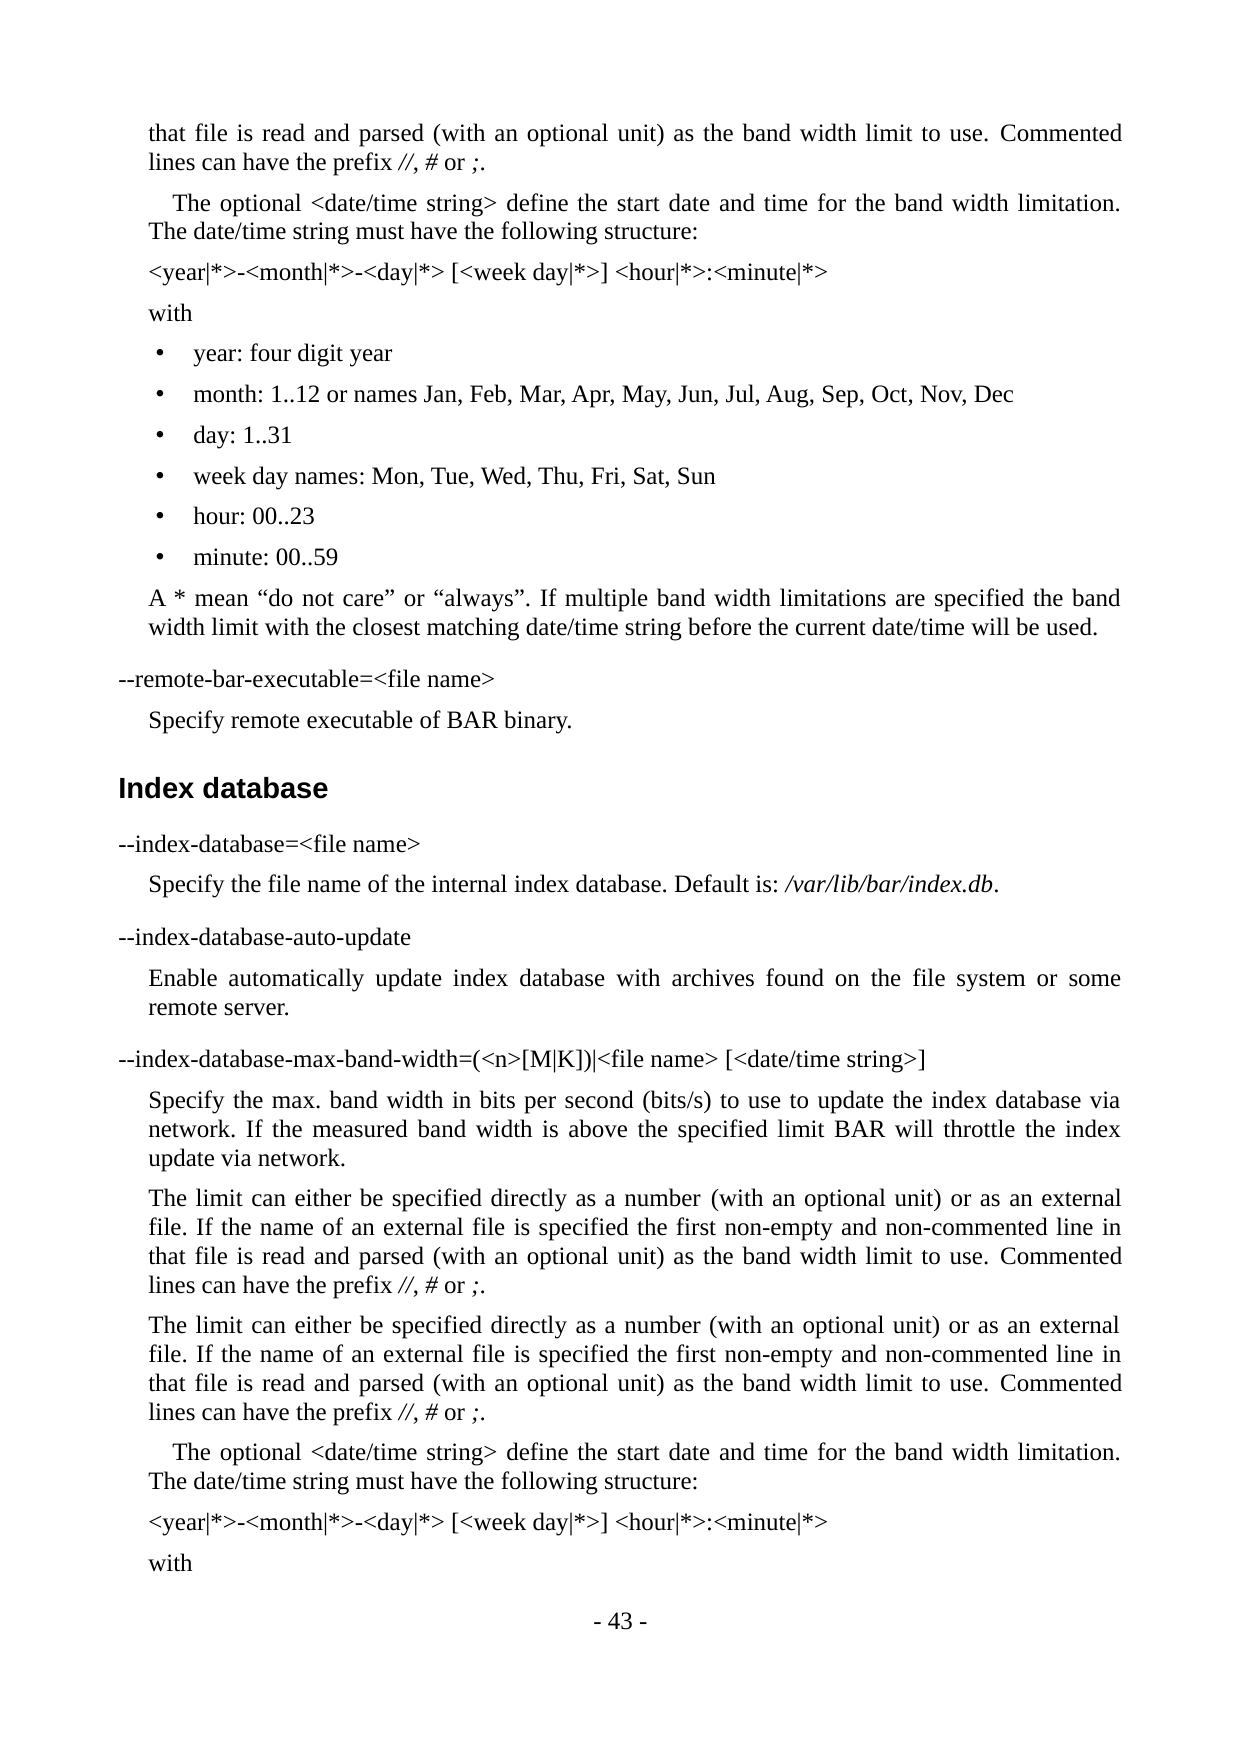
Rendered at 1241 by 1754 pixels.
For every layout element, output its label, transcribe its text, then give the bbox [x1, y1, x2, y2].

title --index-database-max-band-width=(<n>[M|K])|<file name> [<date/time string>] [118, 1044, 1122, 1073]
text with [148, 1548, 1122, 1576]
text <year|*>-<month|*>-<day|*> [<week day|*>] <hour|*>:<minute|*> [148, 1507, 1122, 1536]
text Enable automatically update index database with archives found on the file system or some remote server. [148, 963, 1122, 1021]
text The optional <date/time string> define the start date and time for the band width limitation. The date/time string must have the following structure: [148, 188, 1122, 245]
subtitle Index database [118, 771, 1122, 804]
text The limit can either be specified directly as a number (with an optional unit) or as an external file. If the name of an external file is specified the first non-empty and non-commented line in that file is read and parsed (with an optional unit) as the band width limit to use. Commented lines can have the prefix //, # or ;. [148, 1183, 1122, 1298]
title --index-database=<file name> [118, 829, 1122, 858]
list month: 1..12 or names Jan, Feb, Mar, Apr, May, Jun, Jul, Aug, Sep, Oct, Nov, Dec [156, 379, 1122, 408]
text The optional <date/time string> define the start date and time for the band width limitation. The date/time string must have the following structure: [148, 1437, 1122, 1495]
list year: four digit year [156, 338, 1122, 367]
text with [148, 298, 1122, 327]
text Specify the max. band width in bits per second (bits/s) to use to update the index database via network. If the measured band width is above the specified limit BAR will throttle the index update via network. [148, 1085, 1122, 1171]
list day: 1..31 [156, 420, 1122, 449]
title --index-database-auto-update [118, 922, 1122, 951]
text Specify the file name of the internal index database. Default is: /var/lib/bar/index.db. [148, 869, 1122, 898]
text A * mean “do not care” or “always”. If multiple band width limitations are specified the band width limit with the closest matching date/time string before the current date/time will be used. [148, 583, 1122, 640]
list minute: 00..59 [156, 542, 1122, 571]
title --remote-bar-executable=<file name> [118, 664, 1122, 693]
list hour: 00..23 [156, 501, 1122, 530]
text Specify remote executable of BAR binary. [148, 705, 1122, 734]
list week day names: Mon, Tue, Wed, Thu, Fri, Sat, Sun [156, 461, 1122, 489]
text The limit can either be specified directly as a number (with an optional unit) or as an external file. If the name of an external file is specified the first non-empty and non-commented line in that file is read and parsed (with an optional unit) as the band width limit to use. Commented lines can have the prefix //, # or ;. [148, 1310, 1122, 1425]
text <year|*>-<month|*>-<day|*> [<week day|*>] <hour|*>:<minute|*> [148, 257, 1122, 286]
text that file is read and parsed (with an optional unit) as the band width limit to use. Commented lines can have the prefix //, # or ;. [148, 118, 1122, 176]
